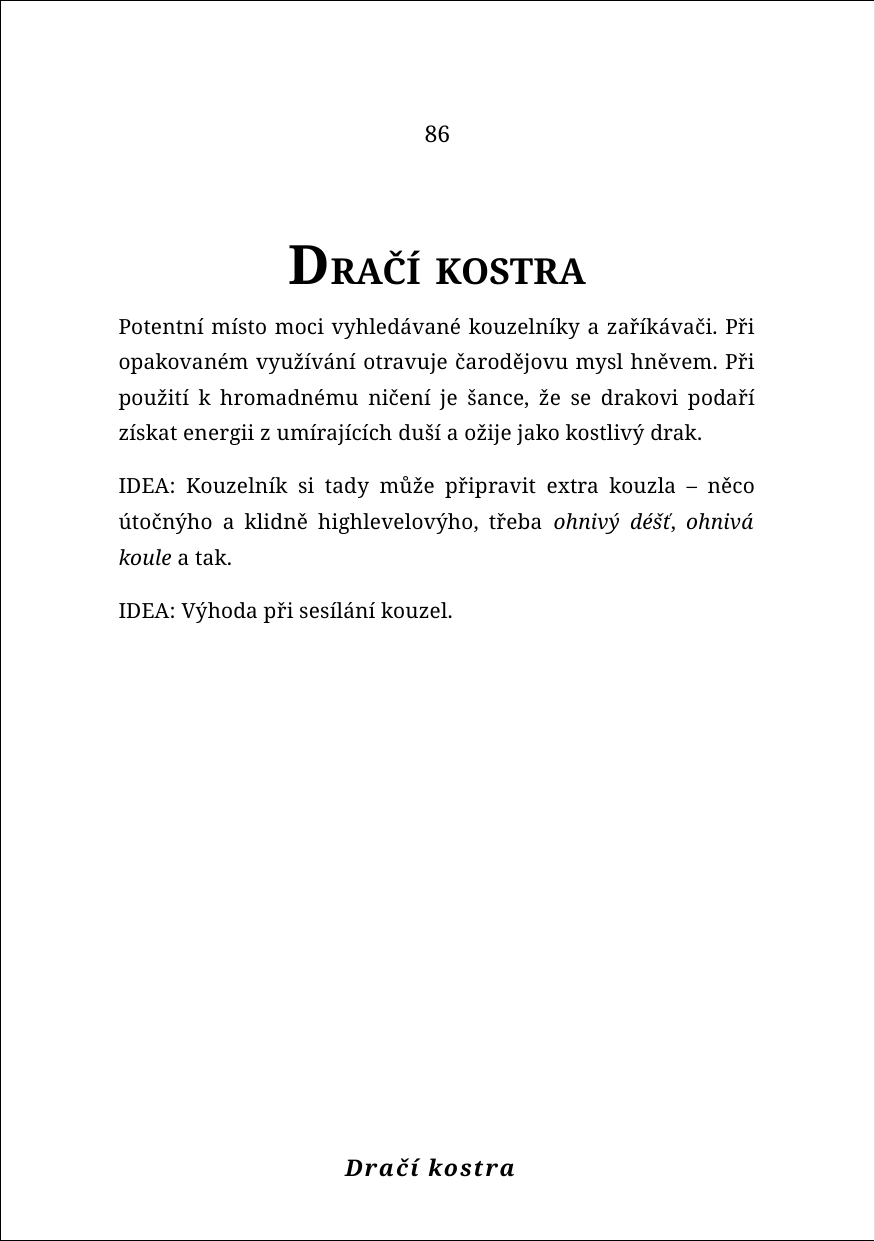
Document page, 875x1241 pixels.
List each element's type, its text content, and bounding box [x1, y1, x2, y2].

text IDEA: Výhoda při sesílání kouzel. [118, 596, 756, 624]
text IDEA: Kouzelník si tady může připravit extra kouzla – něco útočnýho a klidně highlevelovýho, třeba ohnivý déšť, ohnivá koule a tak. [118, 472, 756, 571]
subtitle Dračí kostra [118, 226, 756, 300]
text Potentní místo moci vyhledávané kouzelníky a zaříkávači. Při opakovaném využívání otravuje čarodějovu mysl hněvem. Při použití k hromadnému ničení je šance, že se drakovi podaří získat energii z umírajících duší a ožije jako kostlivý drak. [118, 312, 756, 447]
